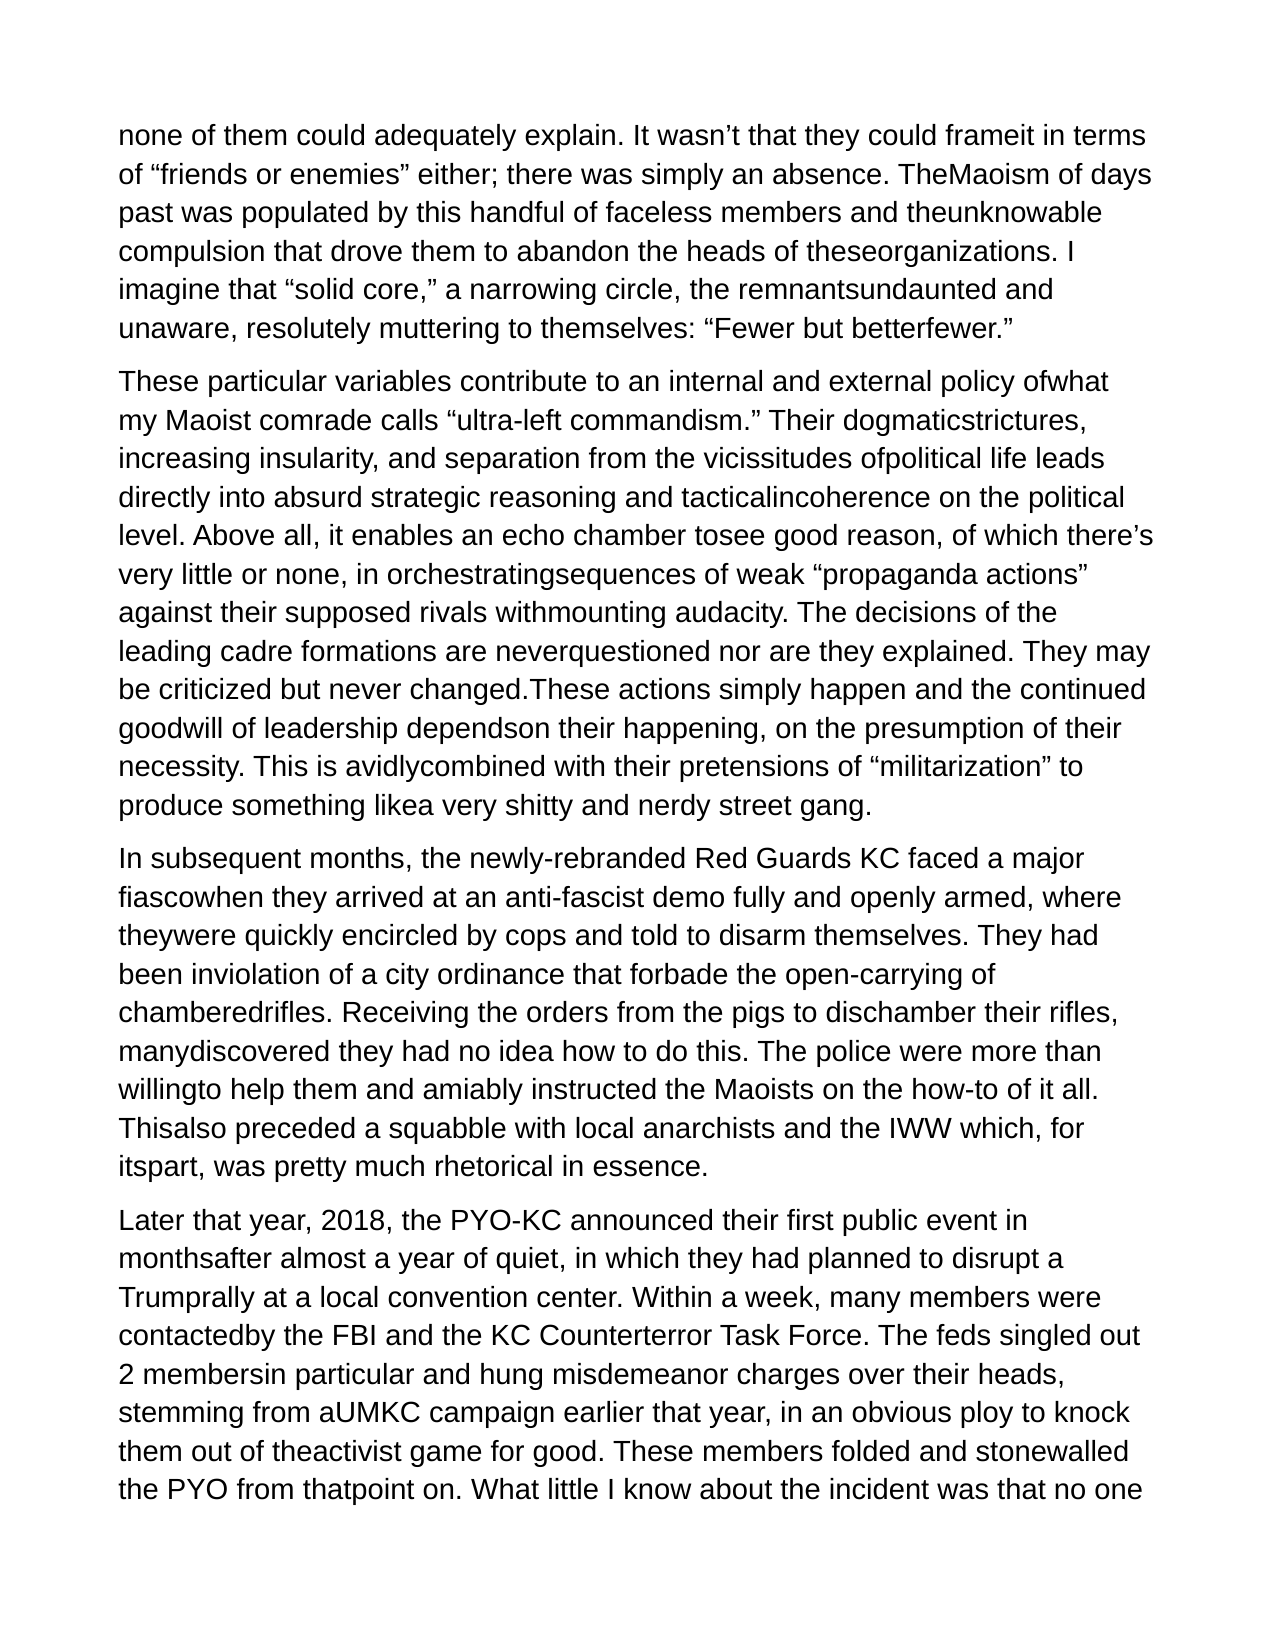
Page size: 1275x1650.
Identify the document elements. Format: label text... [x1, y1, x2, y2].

text none of them could adequately explain. It wasn’t that they could frameit in terms of “friends or enemies” either; there was simply an absence. TheMaoism of days past was populated by this handful of faceless members and theunknowable compulsion that drove them to abandon the heads of theseorganizations. I imagine that “solid core,” a narrowing circle, the remnantsundaunted and unaware, resolutely muttering to themselves: “Fewer but betterfewer.” [118, 118, 1157, 344]
text These particular variables contribute to an internal and external policy ofwhat my Maoist comrade calls “ultra-left commandism.” Their dogmaticstrictures, increasing insularity, and separation from the vicissitudes ofpolitical life leads directly into absurd strategic reasoning and tacticalincoherence on the political level. Above all, it enables an echo chamber tosee good reason, of which there’s very little or none, in orchestratingsequences of weak “propaganda actions” against their supposed rivals withmounting audacity. The decisions of the leading cadre formations are neverquestioned nor are they explained. They may be criticized but never changed.These actions simply happen and the continued goodwill of leadership dependson their happening, on the presumption of their necessity. This is avidlycombined with their pretensions of “militarization” to produce something likea very shitty and nerdy street gang. [118, 364, 1157, 821]
text In subsequent months, the newly-rebranded Red Guards KC faced a major fiascowhen they arrived at an anti-fascist demo fully and openly armed, where theywere quickly encircled by cops and told to disarm themselves. They had been inviolation of a city ordinance that forbade the open-carrying of chamberedrifles. Receiving the orders from the pigs to dischamber their rifles, manydiscovered they had no idea how to do this. The police were more than willingto help them and amiably instructed the Maoists on the how-to of it all. Thisalso preceded a squabble with local anarchists and the IWW which, for itspart, was pretty much rhetorical in essence. [118, 841, 1157, 1183]
text Later that year, 2018, the PYO-KC announced their first public event in monthsafter almost a year of quiet, in which they had planned to disrupt a Trumprally at a local convention center. Within a week, many members were contactedby the FBI and the KC Counterterror Task Force. The feds singled out 2 membersin particular and hung misdemeanor charges over their heads, stemming from aUMKC campaign earlier that year, in an obvious ploy to knock them out of theactivist game for good. These members folded and stonewalled the PYO from thatpoint on. What little I know about the incident was that no one [118, 1202, 1157, 1506]
